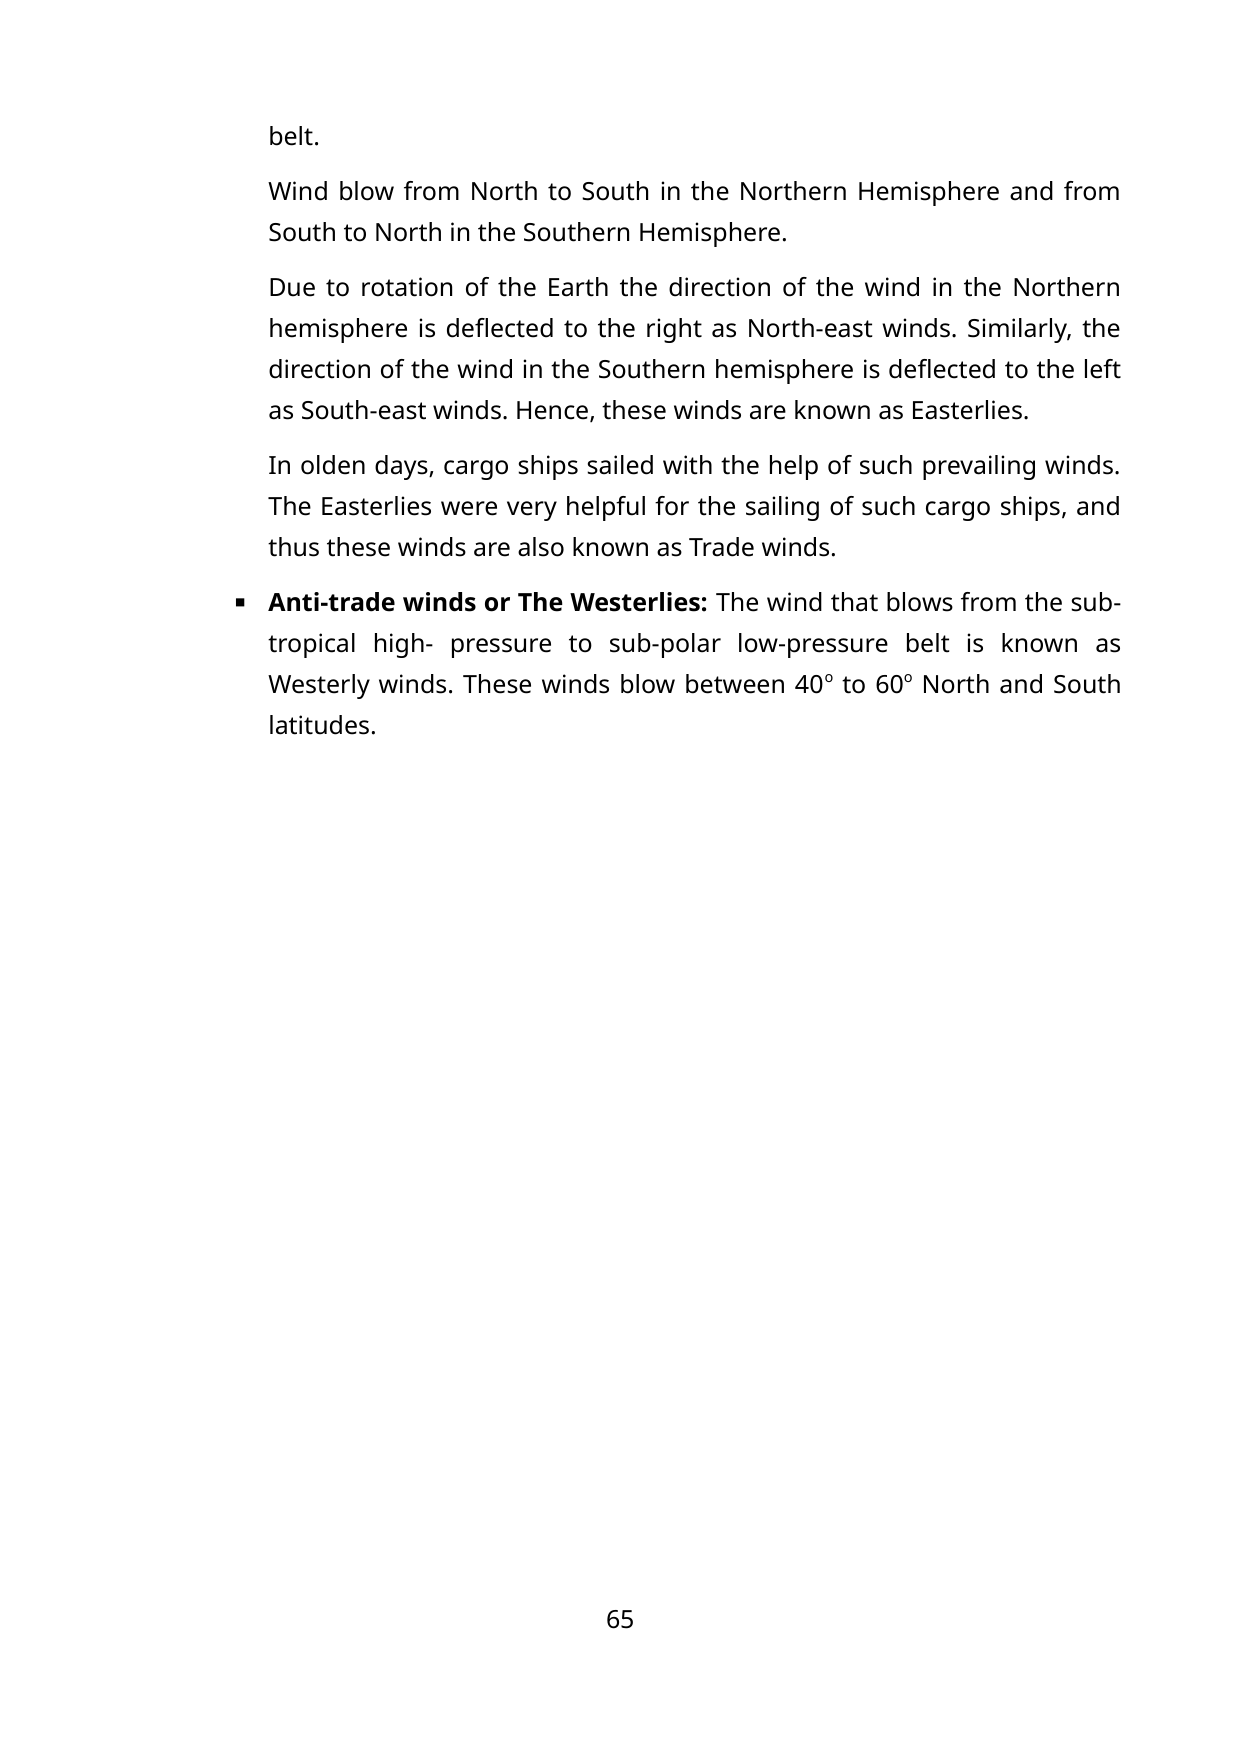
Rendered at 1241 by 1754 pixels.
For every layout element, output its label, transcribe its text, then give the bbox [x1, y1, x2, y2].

list Due to rotation of the Earth the direction of the wind in the Northern hemisphere is deflected to the right as North-east winds. Similarly, the direction of the wind in the Southern hemisphere is deflected to the left as South-east winds. Hence, these winds are known as Easterlies. [231, 270, 1122, 426]
list In olden days, cargo ships sailed with the help of such prevailing winds. The Easterlies were very helpful for the sailing of such cargo ships, and thus these winds are also known as Trade winds. [231, 448, 1122, 563]
list Wind blow from North to South in the Northern Hemisphere and from South to North in the Southern Hemisphere. [231, 173, 1122, 248]
list belt. [231, 118, 1122, 152]
list Anti-trade winds or The Westerlies: The wind that blows from the sub-tropical high- pressure to sub-polar low-pressure belt is known as Westerly winds. These winds blow between 40o to 60o North and South latitudes. [231, 585, 1122, 741]
